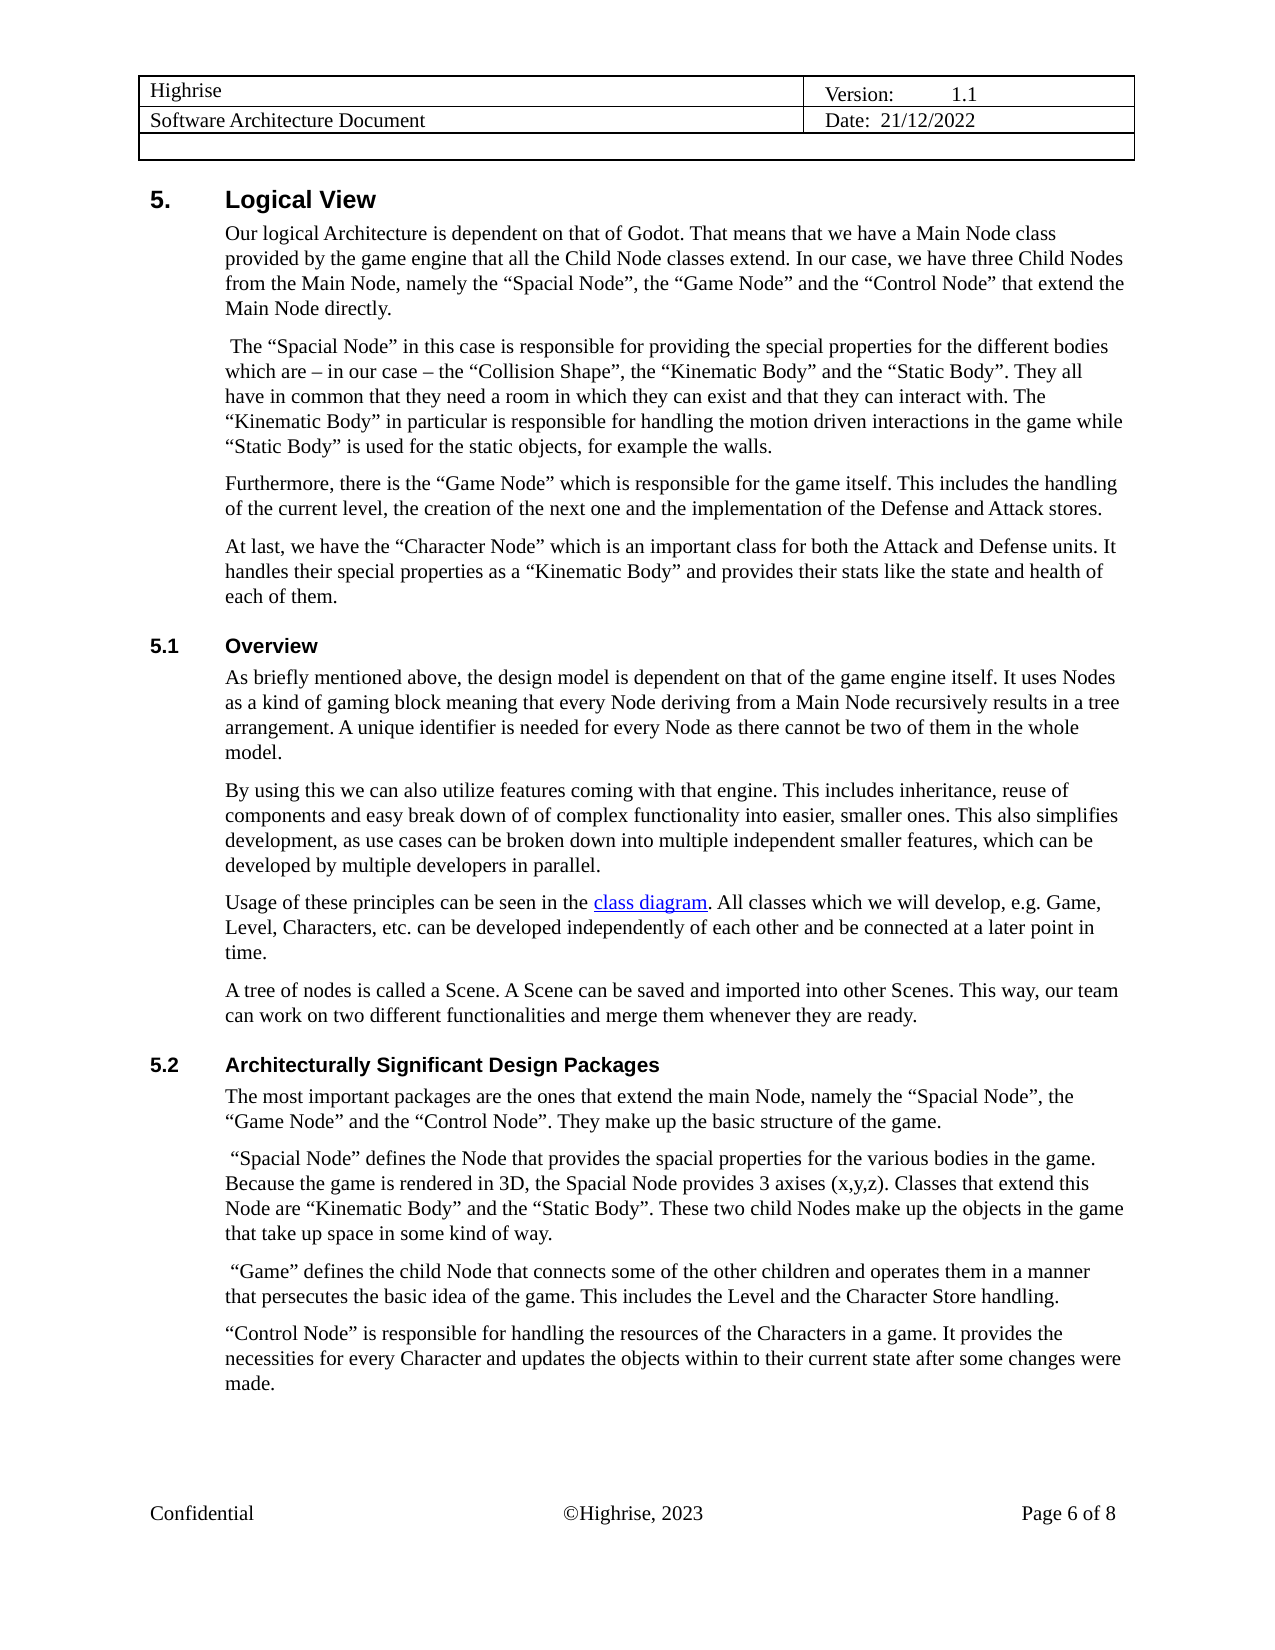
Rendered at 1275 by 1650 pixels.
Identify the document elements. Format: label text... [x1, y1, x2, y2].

subtitle Architecturally Significant Design Packages [150, 1052, 1125, 1077]
text Our logical Architecture is dependent on that of Godot. That means that we have a Main Node class provided by the game engine that all the Child Node classes extend. In our case, we have three Child Nodes from the Main Node, namely the “Spacial Node”, the “Game Node” and the “Control Node” that extend the Main Node directly. [225, 220, 1125, 320]
text “Spacial Node” defines the Node that provides the spacial properties for the various bodies in the game. Because the game is rendered in 3D, the Spacial Node provides 3 axises (x,y,z). Classes that extend this Node are “Kinematic Body” and the “Static Body”. These two child Nodes make up the objects in the game that take up space in some kind of way. [225, 1145, 1125, 1245]
subtitle Overview [150, 633, 1125, 658]
text “Control Node” is responsible for handling the resources of the Characters in a game. It provides the necessities for every Character and updates the objects within to their current state after some changes were made. [225, 1320, 1125, 1395]
text A tree of nodes is called a Scene. A Scene can be saved and imported into other Scenes. This way, our team can work on two different functionalities and merge them whenever they are ready. [225, 977, 1125, 1027]
text Usage of these principles can be seen in the class diagram. All classes which we will develop, e.g. Game, Level, Characters, etc. can be developed independently of each other and be connected at a later point in time. [225, 889, 1125, 964]
text The most important packages are the ones that extend the main Node, namely the “Spacial Node”, the “Game Node” and the “Control Node”. They make up the basic structure of the game. [225, 1083, 1125, 1133]
text “Game” defines the child Node that connects some of the other children and operates them in a manner that persecutes the basic idea of the game. This includes the Level and the Character Store handling. [225, 1258, 1125, 1308]
text The “Spacial Node” in this case is responsible for providing the special properties for the different bodies which are – in our case – the “Collision Shape”, the “Kinematic Body” and the “Static Body”. They all have in common that they need a room in which they can exist and that they can interact with. The “Kinematic Body” in particular is responsible for handling the motion driven interactions in the game while “Static Body” is used for the static objects, for example the walls. [225, 333, 1125, 458]
text At last, we have the “Character Node” which is an important class for both the Attack and Defense units. It handles their special properties as a “Kinematic Body” and provides their stats like the state and health of each of them. [225, 533, 1125, 608]
text Furthermore, there is the “Game Node” which is responsible for the game itself. This includes the handling of the current level, the creation of the next one and the implementation of the Defense and Attack stores. [225, 470, 1125, 520]
text By using this we can also utilize features coming with that engine. This includes inheritance, reuse of components and easy break down of of complex functionality into easier, smaller ones. This also simplifies development, as use cases can be broken down into multiple independent smaller features, which can be developed by multiple developers in parallel. [225, 777, 1125, 877]
text As briefly mentioned above, the design model is dependent on that of the game engine itself. It uses Nodes as a kind of gaming block meaning that every Node deriving from a Main Node recursively results in a tree arrangement. A unique identifier is needed for every Node as there cannot be two of them in the whole model. [225, 664, 1125, 764]
subtitle Logical View [150, 185, 1125, 214]
